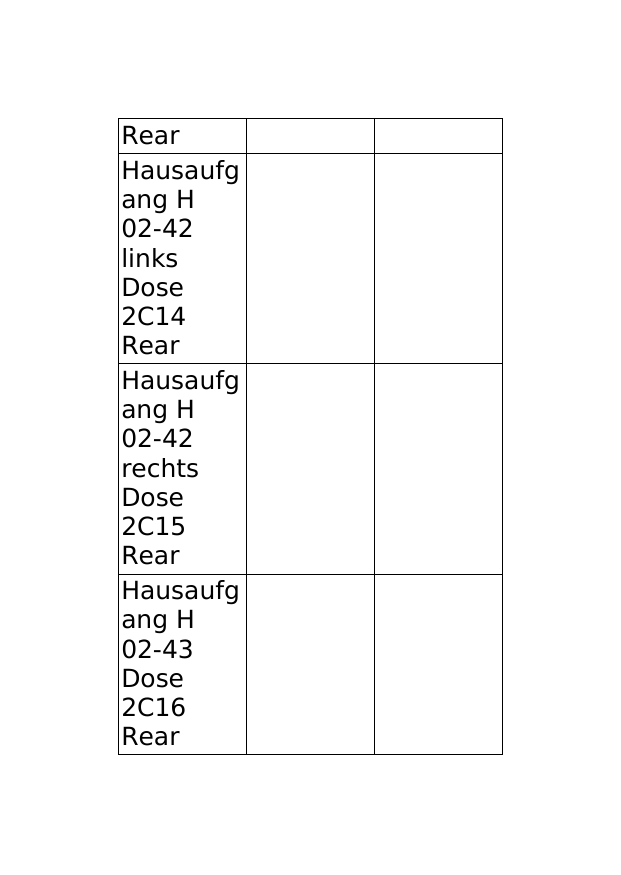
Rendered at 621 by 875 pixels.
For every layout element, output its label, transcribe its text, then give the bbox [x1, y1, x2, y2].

table_cell [375, 119, 502, 153]
table_cell Hausaufgang H 02-42 links Dose 2C14 Rear [119, 154, 246, 363]
table_cell [247, 119, 374, 153]
table_cell [247, 364, 374, 573]
table_cell [375, 364, 502, 573]
table_cell [247, 575, 374, 754]
table_cell [375, 575, 502, 754]
table_cell [375, 154, 502, 363]
table_cell Rear [119, 119, 246, 153]
table_cell [247, 154, 374, 363]
table_cell Hausaufgang H 02-43 Dose 2C16 Rear [119, 575, 246, 754]
table_cell Hausaufgang H 02-42 rechts Dose 2C15 Rear [119, 364, 246, 573]
